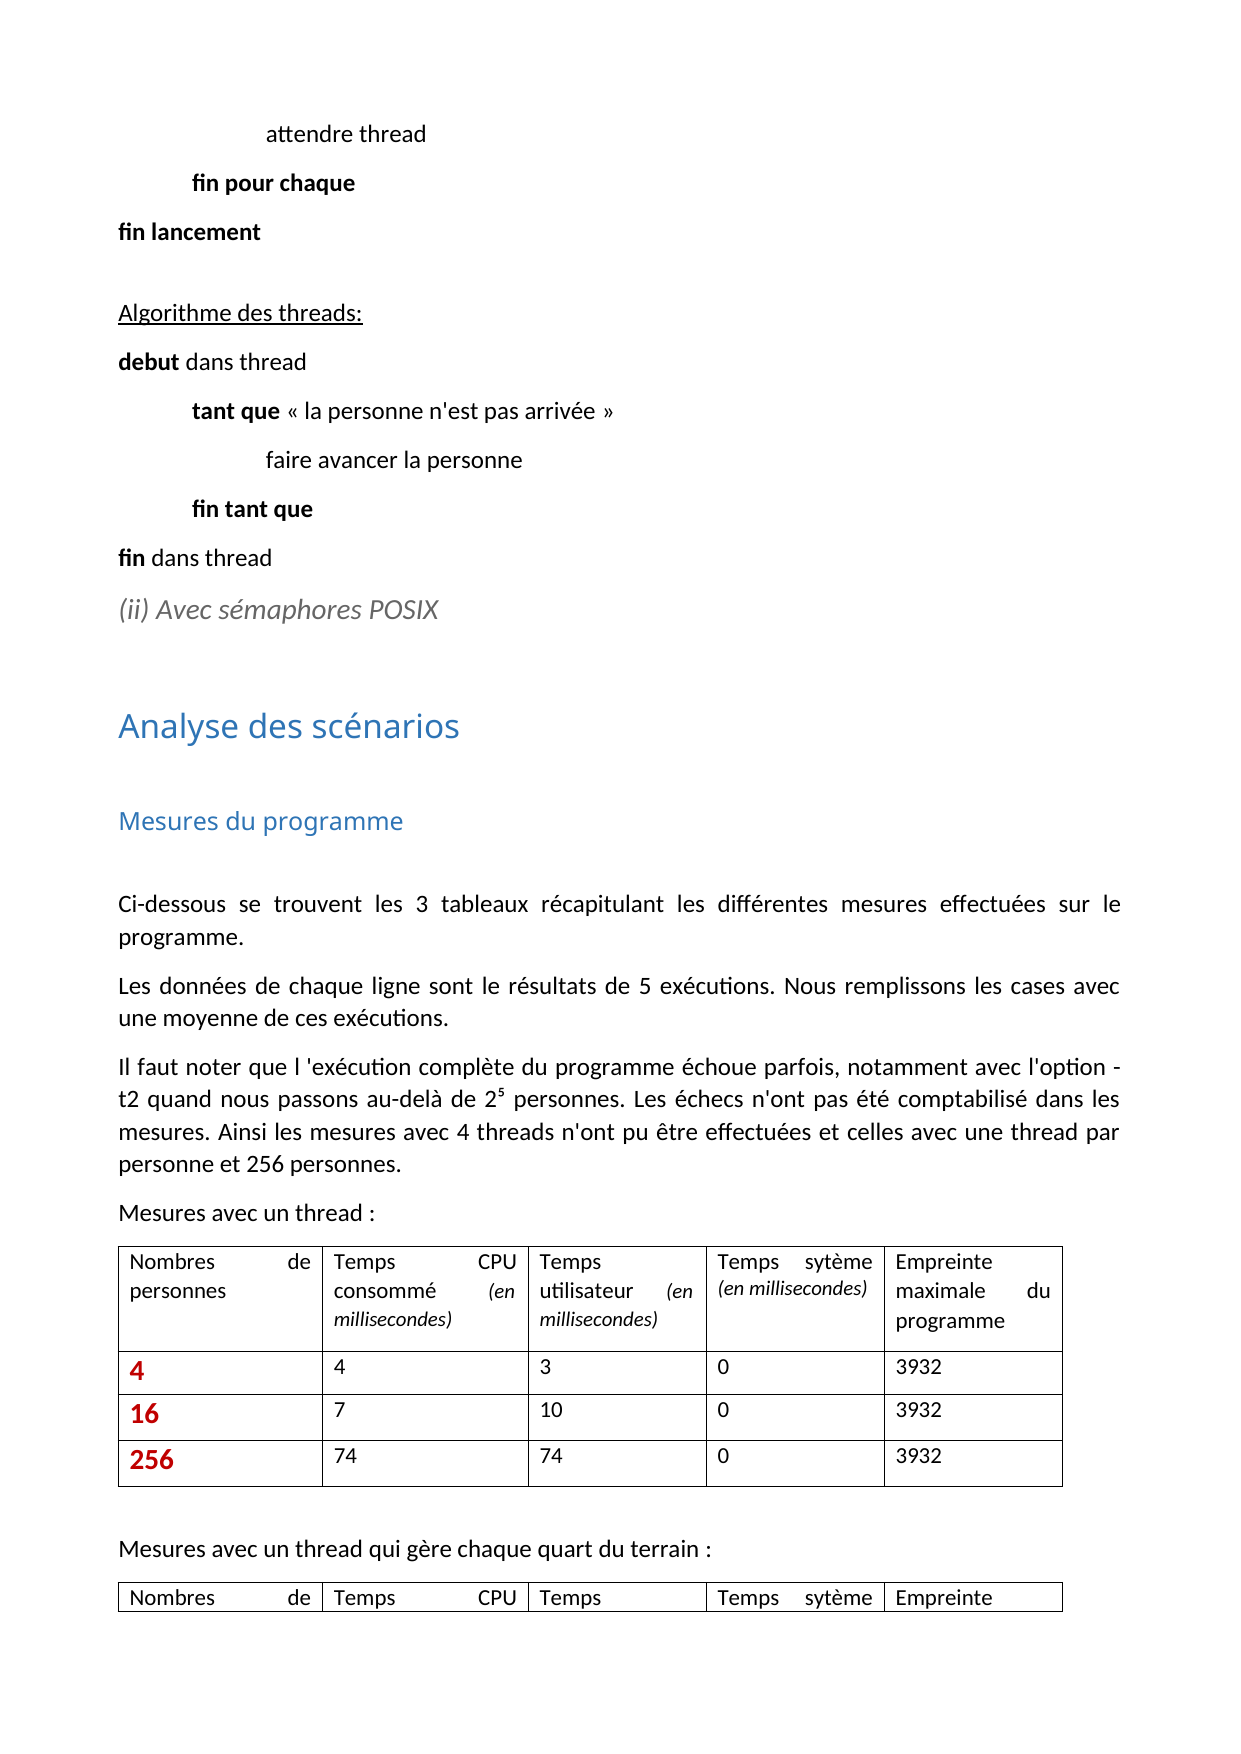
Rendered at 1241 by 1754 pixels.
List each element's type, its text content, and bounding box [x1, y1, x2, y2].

table_cell 0 [707, 1441, 884, 1486]
table_cell 256 [119, 1441, 322, 1486]
table_header Nombres de personnes [119, 1247, 322, 1351]
table_cell 0 [707, 1395, 884, 1440]
table_cell 3932 [885, 1441, 1062, 1486]
text tant que « la personne n'est pas arrivée » [118, 395, 1122, 426]
table_cell 16 [119, 1395, 322, 1440]
table_cell 10 [529, 1395, 706, 1440]
table_header Temps CPU consommé (en millisecondes) [323, 1247, 528, 1351]
text fin dans thread [118, 542, 1122, 573]
table_cell 74 [529, 1441, 706, 1486]
table_cell 3932 [885, 1352, 1062, 1394]
text Mesures avec un thread qui gère chaque quart du terrain : [118, 1533, 1122, 1563]
table_cell 3932 [885, 1395, 1062, 1440]
table_header Temps sytème (en millisecondes) [707, 1247, 884, 1351]
table_header Empreinte maximale du programme [885, 1247, 1062, 1351]
subtitle Analyse des scénarios [118, 702, 1122, 748]
text attendre thread [118, 118, 1122, 149]
table_cell 7 [323, 1395, 528, 1440]
table_header Temps utilisateur (en millisecondes) [529, 1247, 706, 1351]
text fin pour chaque [118, 167, 1122, 198]
text (ii) Avec sémaphores POSIX [118, 591, 1122, 659]
text Algorithme des threads: [118, 297, 1122, 328]
text debut dans thread [118, 346, 1122, 377]
table_header Temps CPU [323, 1583, 528, 1611]
table_cell 0 [707, 1352, 884, 1394]
subtitle Mesures du programme [118, 804, 1122, 838]
text Mesures avec un thread : [118, 1197, 1122, 1227]
table_header Temps sytème [707, 1583, 884, 1611]
table_header Temps [529, 1583, 706, 1611]
text fin lancement [118, 216, 1122, 279]
text fin tant que [118, 493, 1122, 524]
table_cell 74 [323, 1441, 528, 1486]
table_header Empreinte [885, 1583, 1062, 1611]
text Ci-dessous se trouvent les 3 tableaux récapitulant les différentes mesures effectuées sur le programme. [118, 889, 1122, 951]
text Il faut noter que l 'exécution complète du programme échoue parfois, notamment avec l'option -t2 quand nous passons au-delà de 2⁵ personnes. Les échecs n'ont pas été comptabilisé dans les mesures. Ainsi les mesures avec 4 threads n'ont pu être effectuées et celles avec une thread par personne et 256 personnes. [118, 1051, 1122, 1178]
table_cell 4 [323, 1352, 528, 1394]
table_cell 4 [119, 1352, 322, 1394]
table_header Nombres de [119, 1583, 322, 1611]
text Les données de chaque ligne sont le résultats de 5 exécutions. Nous remplissons les cases avec une moyenne de ces exécutions. [118, 970, 1122, 1033]
table_cell 3 [529, 1352, 706, 1394]
text faire avancer la personne [118, 444, 1122, 475]
